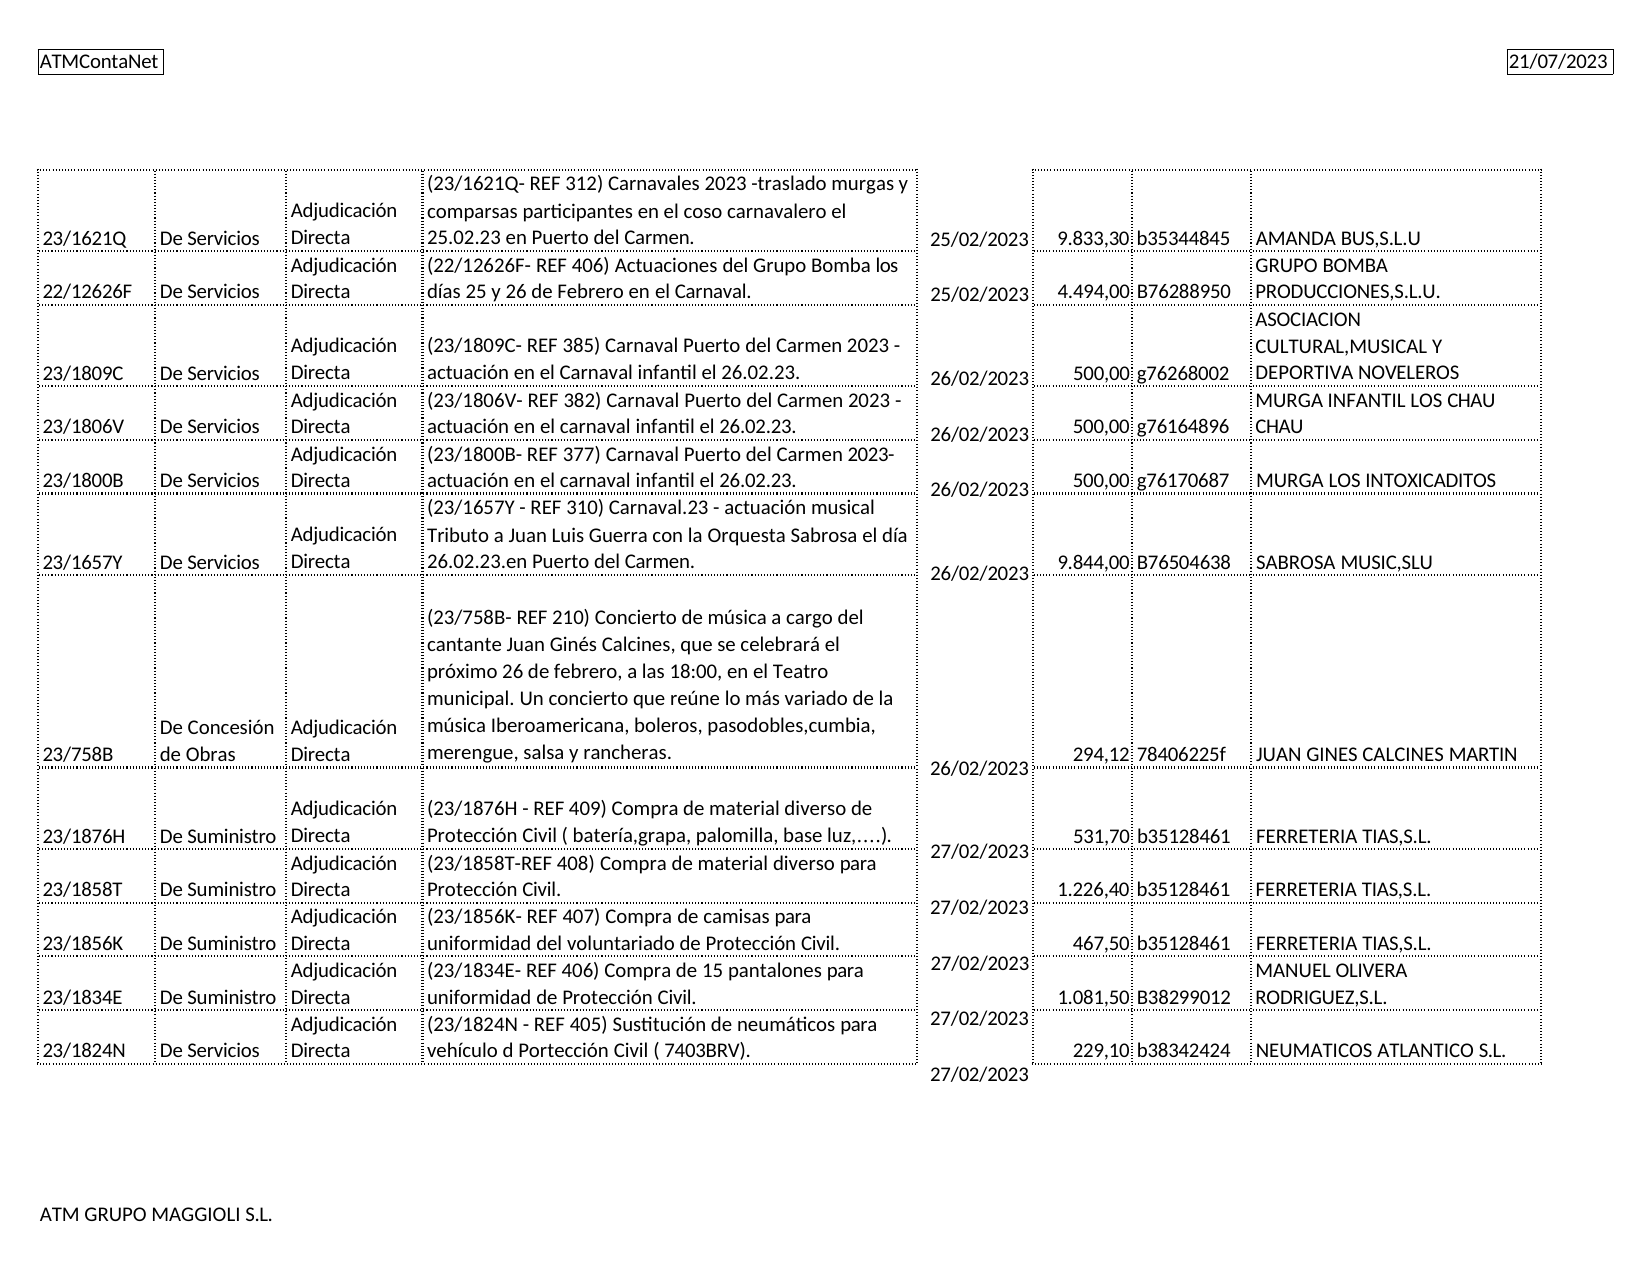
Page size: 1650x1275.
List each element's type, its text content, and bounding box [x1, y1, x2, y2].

text Directa [291, 985, 421, 1009]
text 23/1856K [42, 931, 154, 955]
text 23/1824N [42, 1039, 154, 1062]
text 23/1657Y [42, 550, 154, 574]
text FERRETERIA TIAS,S.L. [1256, 931, 1540, 955]
text B76504638 [1137, 550, 1249, 574]
text (23/1621Q- REF 312) Carnavales 2023 -traslado murgas y comparsas participantes en el coso carnavalero el [427, 171, 916, 223]
text De Servicios [159, 468, 285, 492]
text AMANDA BUS,S.L.U [1256, 226, 1540, 250]
text NEUMATICOS ATLANTICO S.L. [1256, 1039, 1540, 1062]
text De Servicios [159, 361, 285, 385]
text Directa [291, 931, 421, 955]
text 500,00 [1034, 415, 1130, 439]
text b35128461 [1137, 931, 1249, 955]
text Adjudicación [291, 1011, 421, 1036]
text actuación en el carnaval infantil el 26.02.23. [427, 415, 916, 439]
text días 25 y 26 de Febrero en el Carnaval. [427, 280, 916, 304]
text 26/02/2023 [928, 421, 1031, 446]
text De Servicios [159, 415, 285, 439]
text 23/1800B [42, 468, 154, 492]
text De Servicios [159, 1039, 285, 1062]
text 27/02/2023 [928, 950, 1032, 975]
text 23/1876H [42, 824, 154, 848]
text 26/02/2023 [928, 560, 1031, 586]
text De Suministro [159, 931, 285, 955]
text 500,00 [1034, 468, 1130, 492]
text 500,00 [1034, 361, 1130, 385]
text Adjudicación [291, 387, 421, 413]
text b38342424 [1137, 1039, 1249, 1062]
text (23/1876H - REF 409) Compra de material diverso de Protección Civil ( batería,grapa, palomilla, base luz, ). [427, 794, 893, 848]
text uniformidad de Protección Civil. [427, 985, 916, 1009]
text FERRETERIA TIAS,S.L. [1255, 878, 1540, 902]
text b35128461 [1137, 824, 1249, 848]
text 23/1621Q [42, 226, 154, 250]
text 23/1809C [42, 361, 154, 385]
text De Suministro [159, 985, 285, 1009]
text 23/758B [42, 743, 154, 766]
text (23/1834E- REF 406) Compra de 15 pantalones para [427, 957, 916, 983]
text (23/1858T-REF 408) Compra de material diverso para [427, 850, 916, 875]
text FERRETERIA TIAS,S.L. [1256, 824, 1540, 848]
text 78406225f [1137, 743, 1249, 766]
text Directa [291, 878, 421, 902]
text Adjudicación [291, 957, 421, 983]
text 23/1834E [42, 985, 154, 1009]
text CHAU [1255, 415, 1540, 439]
text g76268002 [1137, 361, 1249, 385]
text actuación en el carnaval infantil el 26.02.23. [427, 468, 916, 492]
text (22/12626F- REF 406) Actuaciones del Grupo Bomba los [427, 252, 916, 277]
text MURGA INFANTIL LOS CHAU [1255, 387, 1540, 413]
text RODRIGUEZ,S.L. [1255, 985, 1540, 1009]
text b35344845 [1136, 226, 1249, 250]
text 23/1806V [42, 415, 154, 439]
text (23/1806V- REF 382) Carnaval Puerto del Carmen 2023 - [427, 387, 916, 413]
text De Servicios [159, 550, 285, 574]
text PRODUCCIONES,S.L.U. [1255, 280, 1540, 304]
text 294,12 [1034, 743, 1130, 766]
text De Suministro [159, 824, 285, 848]
text 1.226,40 [1034, 878, 1129, 902]
text 531,70 [1034, 824, 1130, 848]
text De Servicios [159, 280, 285, 304]
text JUAN GINES CALCINES MARTIN [1256, 743, 1540, 766]
text Directa [291, 1039, 421, 1062]
text uniformidad del voluntariado de Protección Civil. [427, 931, 916, 955]
text 26/02/2023 [928, 365, 1031, 391]
text B76288950 [1137, 280, 1249, 304]
text MURGA LOS INTOXICADITOS [1256, 468, 1540, 492]
text 25/02/2023 [927, 226, 1031, 251]
text GRUPO BOMBA [1255, 252, 1540, 277]
text Adjudicación Directa [291, 331, 421, 385]
text 27/02/2023 [928, 838, 1031, 864]
text 467,50 [1034, 931, 1130, 955]
text De Concesión de Obras [159, 712, 285, 766]
text Adjudicación [291, 850, 421, 875]
text Directa [291, 468, 421, 492]
text 229,10 [1034, 1039, 1130, 1062]
text 25.02.23 en Puerto del Carmen. [427, 225, 916, 249]
text g76170687 [1137, 468, 1249, 492]
text (23/1824N - REF 405) Sustitución de neumáticos para [427, 1011, 916, 1036]
text Adjudicación Directa [291, 519, 421, 574]
text 22/12626F [42, 280, 154, 304]
text 9.844,00 [1034, 550, 1129, 574]
text ASOCIACION CULTURAL,MUSICAL Y [1255, 306, 1525, 358]
text 9.833,30 [1034, 226, 1129, 250]
text 27/02/2023 [928, 1005, 1031, 1031]
text 26.02.23.en Puerto del Carmen. [427, 549, 916, 573]
text vehículo d Portección Civil ( 7403BRV). [427, 1039, 916, 1062]
text 27/02/2023 [928, 1061, 1031, 1087]
text Adjudicación Directa [291, 794, 421, 848]
text Adjudicación [291, 252, 421, 277]
text g76164896 [1137, 415, 1249, 439]
text 1.081,50 [1034, 985, 1130, 1009]
text 23/1858T [42, 878, 154, 902]
text 25/02/2023 [928, 282, 1031, 307]
text 26/02/2023 [928, 477, 1031, 502]
text (23/1856K- REF 407) Compra de camisas para [427, 904, 916, 929]
text Adjudicación Directa [291, 196, 421, 250]
text 26/02/2023 [928, 755, 1031, 780]
text b35128461 [1136, 878, 1249, 902]
text Protección Civil. [427, 878, 916, 902]
text Adjudicación [291, 904, 421, 929]
text DEPORTIVA NOVELEROS [1255, 361, 1540, 384]
text MANUEL OLIVERA [1255, 957, 1540, 983]
text (23/1809C- REF 385) Carnaval Puerto del Carmen 2023 - actuación en el Carnaval infantil el 26.02.23. [427, 331, 916, 385]
text Directa [291, 415, 421, 439]
text Adjudicación [291, 441, 421, 466]
text SABROSA MUSIC,SLU [1256, 550, 1540, 574]
text 4.494,00 [1034, 280, 1130, 304]
text De Servicios [159, 226, 285, 250]
text (23/1800B- REF 377) Carnaval Puerto del Carmen 2023- [427, 441, 916, 466]
text De Suministro [159, 878, 285, 902]
text (23/1657Y - REF 310) Carnaval.23 - actuación musical Tributo a Juan Luis Guerra con la Orquesta Sabrosa el día [427, 494, 916, 547]
text Adjudicación Directa [291, 712, 421, 766]
text 27/02/2023 [927, 894, 1031, 919]
text B38299012 [1137, 985, 1249, 1009]
text Directa [291, 280, 421, 304]
text (23/758B- REF 210) Concierto de música a cargo del cantante Juan Ginés Calcines, que se celebrará el próximo 26 de febrero, a las 18:00, en el Teatro municipal. Un concierto que reúne lo más variado de la música Iberoamericana, boleros, pasodobles,cumbia, merengue, salsa y rancheras. [427, 602, 908, 765]
